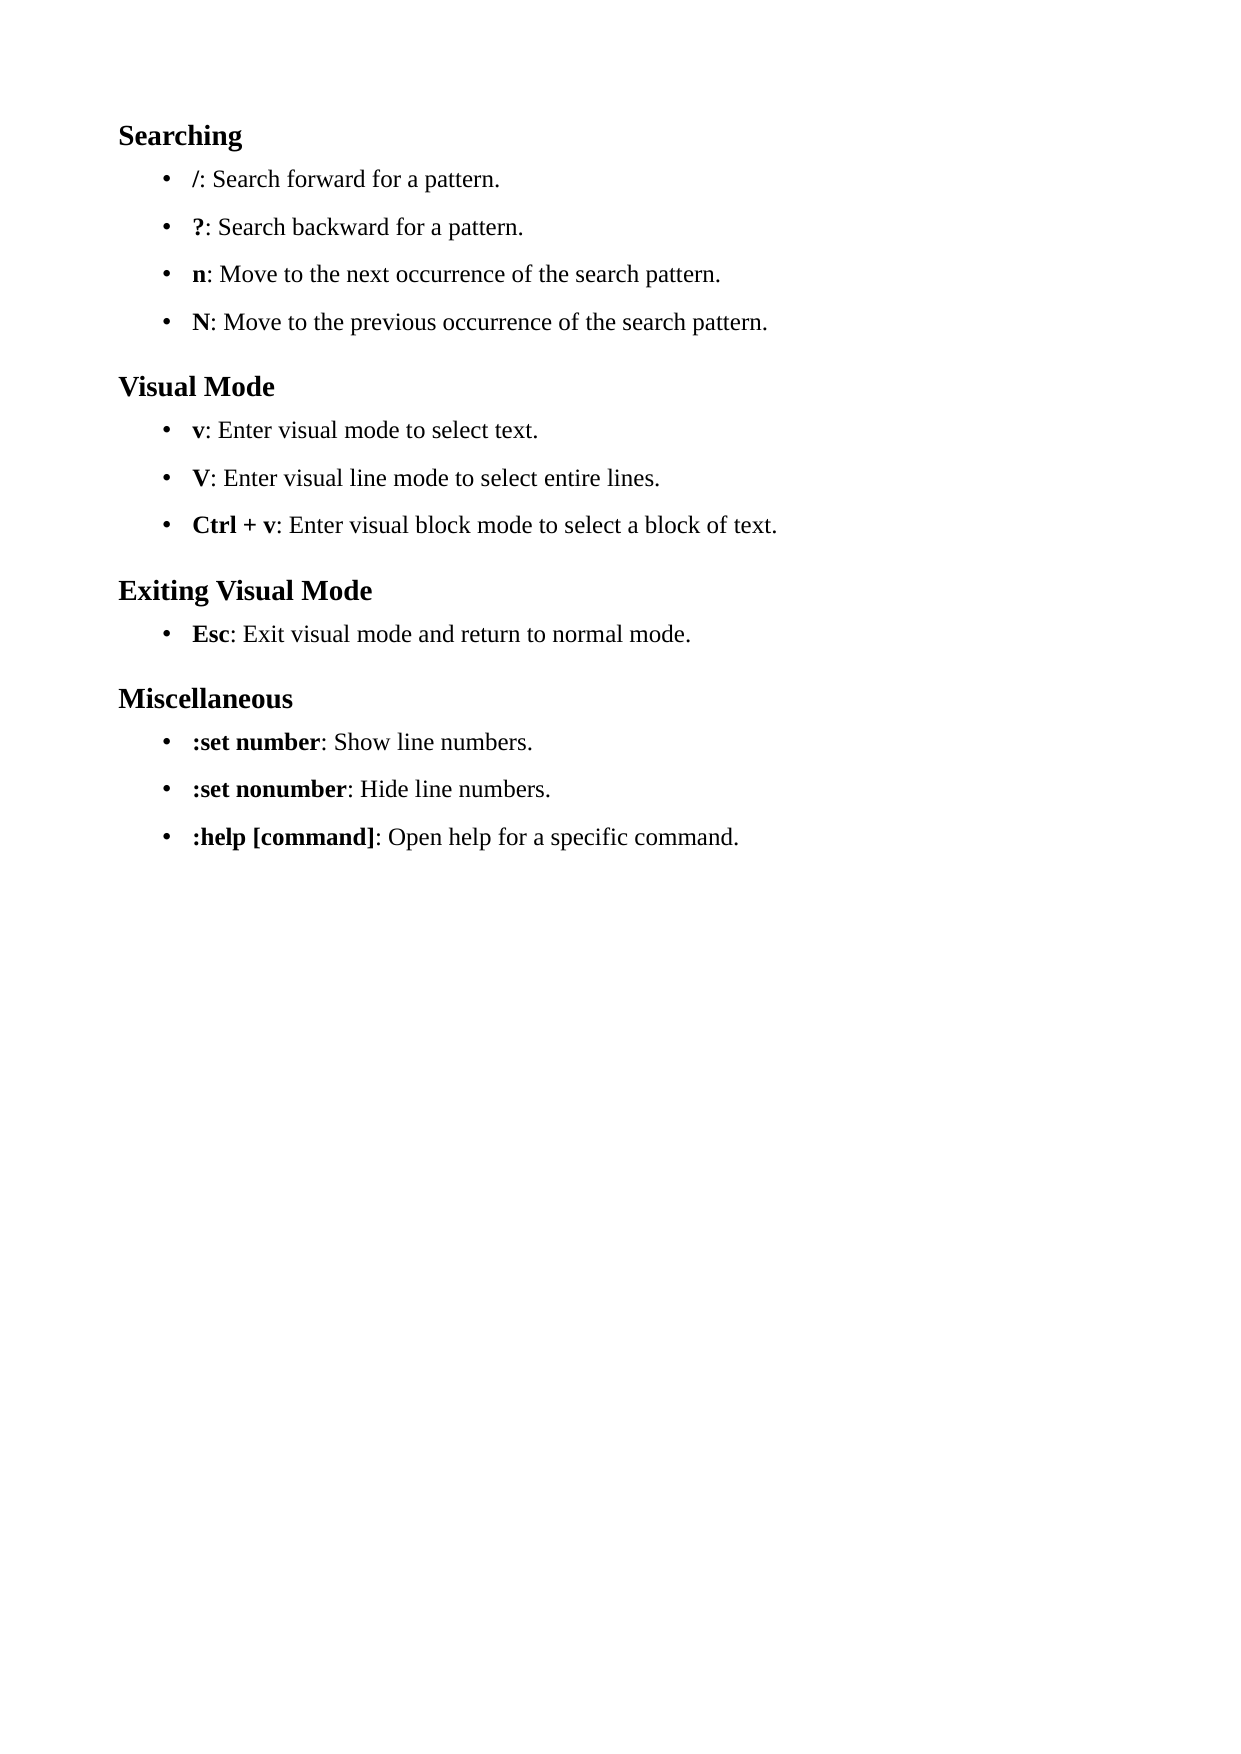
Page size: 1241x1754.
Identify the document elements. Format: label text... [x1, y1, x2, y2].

list :set nonumber: Hide line numbers. [162, 774, 1122, 803]
list ?: Search backward for a pattern. [162, 212, 1122, 241]
list v: Enter visual mode to select text. [162, 415, 1122, 444]
list V: Enter visual line mode to select entire lines. [162, 463, 1122, 492]
subtitle Searching [118, 118, 1122, 152]
list :set number: Show line numbers. [162, 727, 1122, 756]
list Ctrl + v: Enter visual block mode to select a block of text. [162, 510, 1122, 539]
subtitle Visual Mode [118, 369, 1122, 403]
subtitle Miscellaneous [118, 681, 1122, 714]
list /: Search forward for a pattern. [162, 164, 1122, 193]
list n: Move to the next occurrence of the search pattern. [162, 259, 1122, 288]
list N: Move to the previous occurrence of the search pattern. [162, 307, 1122, 336]
subtitle Exiting Visual Mode [118, 573, 1122, 606]
list :help [command]: Open help for a specific command. [162, 822, 1122, 851]
list Esc: Exit visual mode and return to normal mode. [162, 619, 1122, 647]
